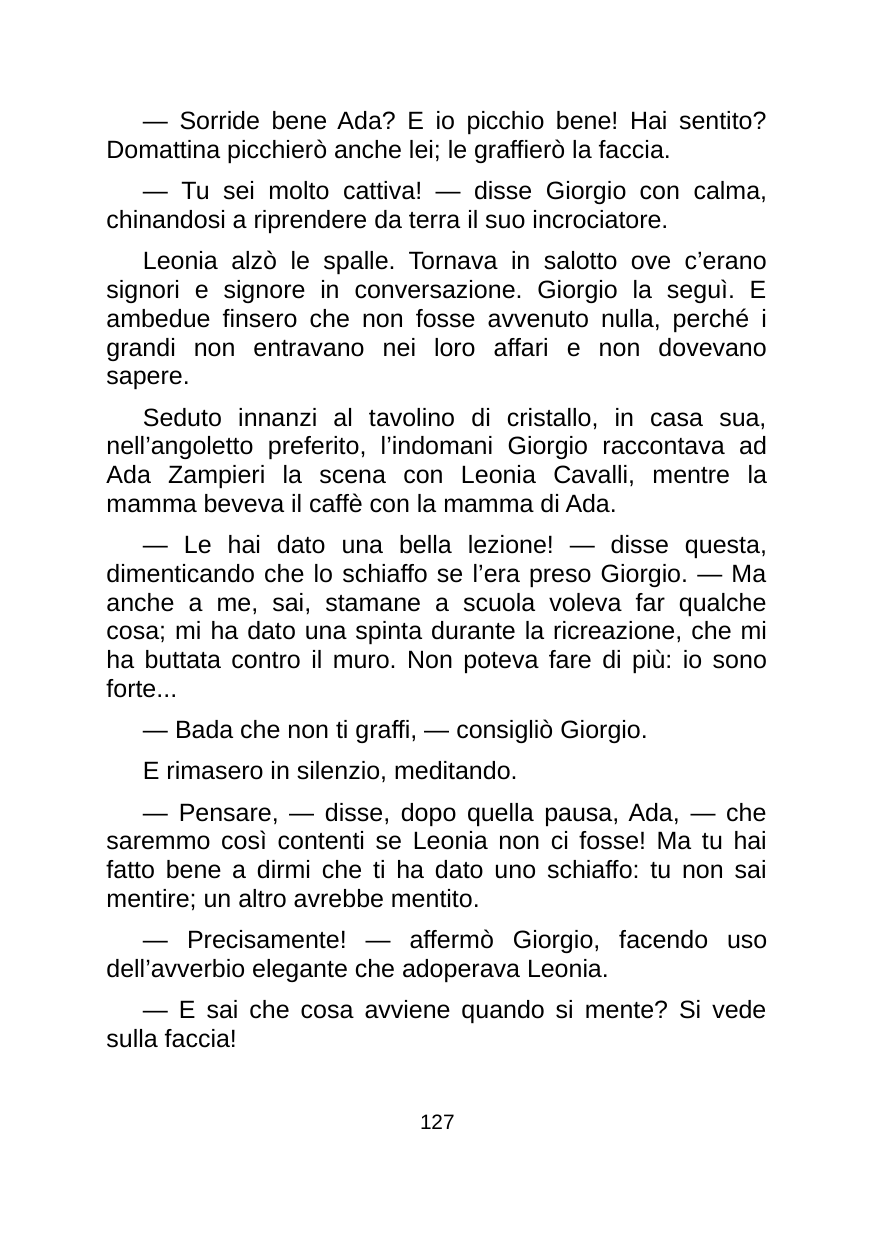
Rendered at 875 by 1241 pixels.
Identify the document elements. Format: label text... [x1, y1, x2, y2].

text — E sai che cosa avviene quando si mente? Si vede sulla faccia! [106, 995, 768, 1052]
text — Pensare, — disse, dopo quella pausa, Ada, — che saremmo così contenti se Leonia non ci fosse! Ma tu hai fatto bene a dirmi che ti ha dato uno schiaffo: tu non sai mentire; un altro avrebbe mentito. [106, 797, 768, 912]
text Seduto innanzi al tavolino di cristallo, in casa sua, nell’angoletto preferito, l’indomani Giorgio raccontava ad Ada Zampieri la scena con Leonia Cavalli, mentre la mamma beveva il caffè con la mamma di Ada. [106, 402, 768, 517]
text — Precisamente! — affermò Giorgio, facendo uso dell’avverbio elegante che adoperava Leonia. [106, 925, 768, 982]
text Leonia alzò le spalle. Tornava in salotto ove c’erano signori e signore in conversazione. Giorgio la seguì. E ambedue finsero che non fosse avvenuto nulla, perché i grandi non entravano nei loro affari e non dovevano sapere. [106, 246, 768, 390]
text — Bada che non ti graffi, — consigliò Giorgio. [106, 715, 768, 744]
text — Le hai dato una bella lezione! — disse questa, dimenticando che lo schiaffo se l’era preso Giorgio. — Ma anche a me, sai, stamane a scuola voleva far qualche cosa; mi ha dato una spinta durante la ricreazione, che mi ha buttata contro il muro. Non poteva fare di più: io sono forte... [106, 530, 768, 702]
text E rimasero in silenzio, meditando. [106, 756, 768, 785]
text — Sorride bene Ada? E io picchio bene! Hai sentito? Domattina picchierò anche lei; le graffierò la faccia. [106, 106, 768, 164]
text — Tu sei molto cattiva! — disse Giorgio con calma, chinandosi a riprendere da terra il suo incrociatore. [106, 176, 768, 234]
